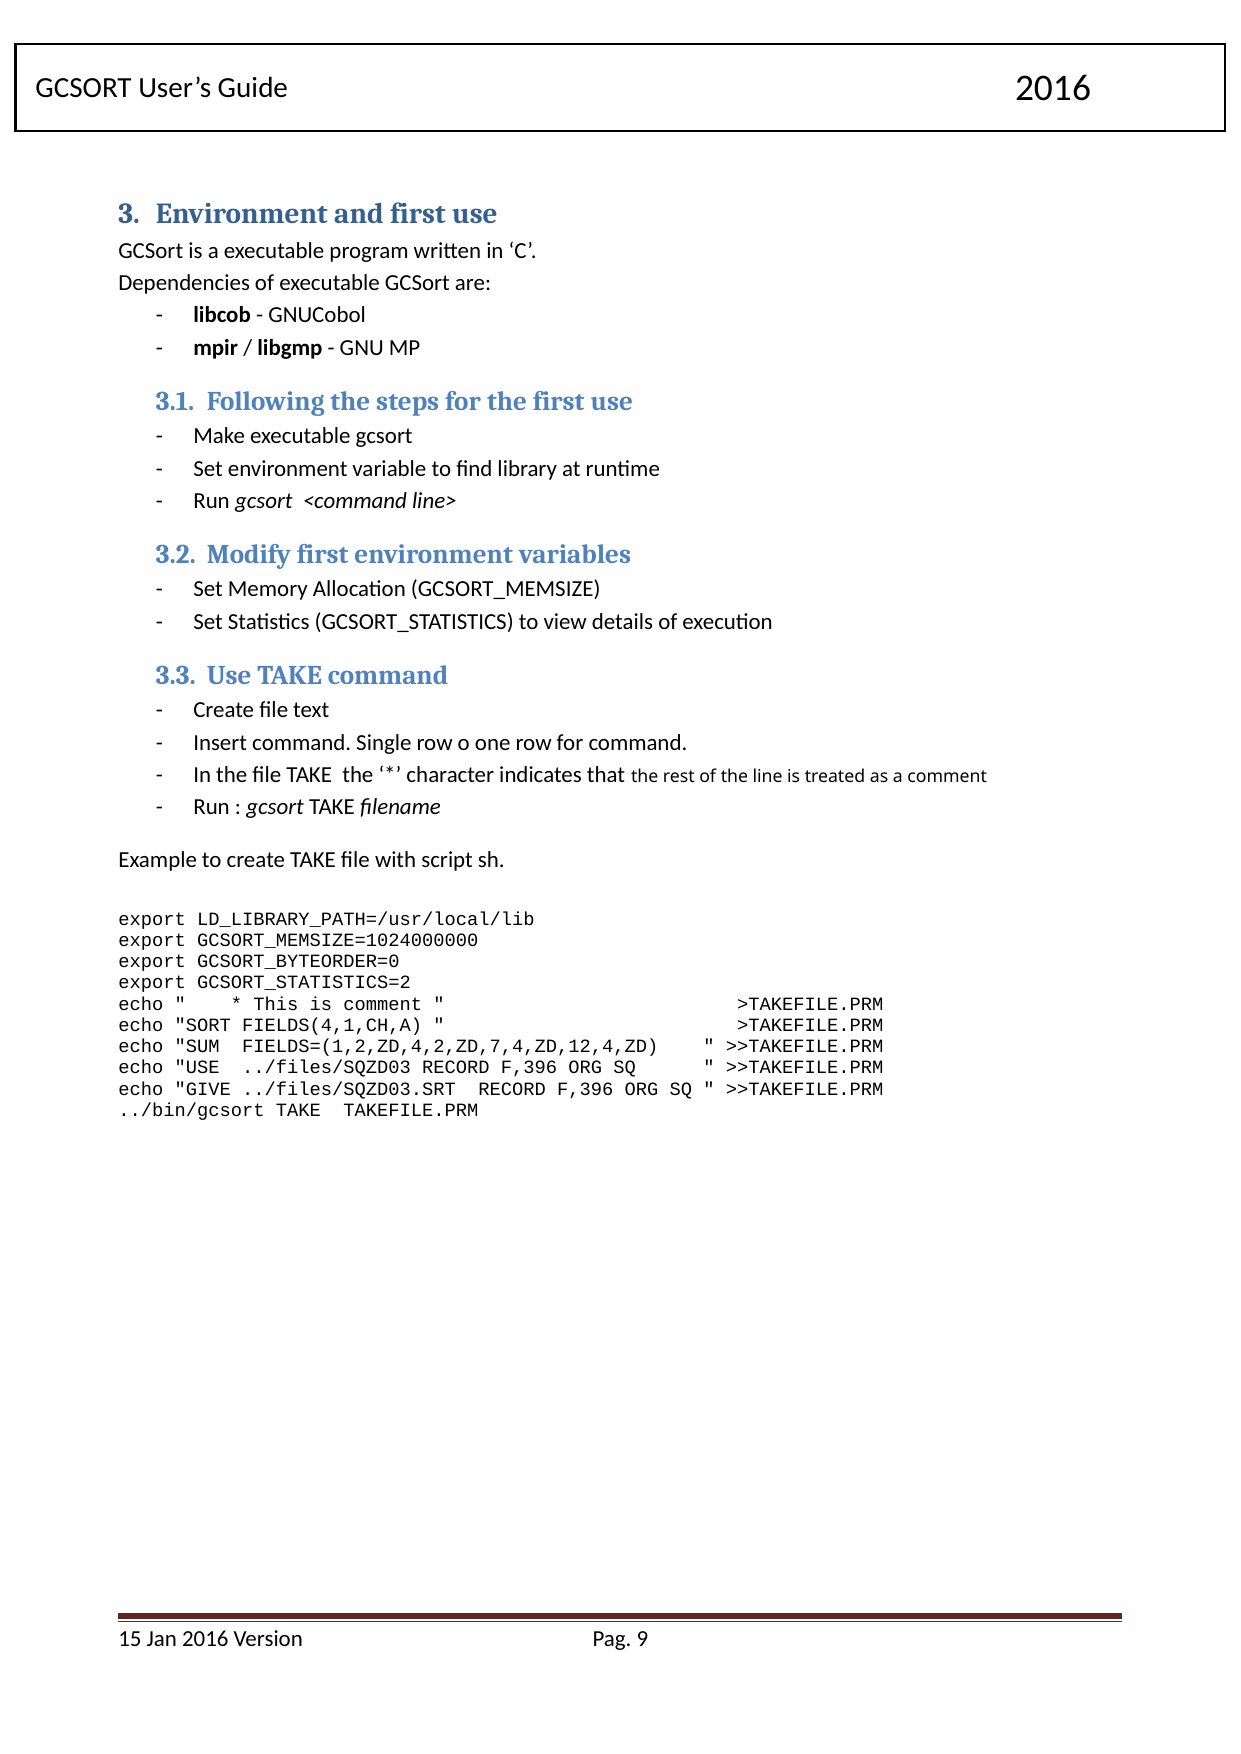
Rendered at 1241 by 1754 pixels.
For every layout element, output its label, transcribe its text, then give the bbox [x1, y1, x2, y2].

list libcob - GNUCobol [156, 301, 1122, 328]
text Example to create TAKE file with script sh. [118, 845, 1122, 873]
text export GCSORT_MEMSIZE=1024000000 [118, 931, 1122, 952]
text echo "SUM FIELDS=(1,2,ZD,4,2,ZD,7,4,ZD,12,4,ZD) " >>TAKEFILE.PRM [118, 1037, 1122, 1058]
list Run : gcsort TAKE filename [156, 792, 1122, 820]
text export GCSORT_BYTEORDER=0 [118, 952, 1122, 973]
text export LD_LIBRARY_PATH=/usr/local/lib [118, 909, 1122, 931]
text echo "SORT FIELDS(4,1,CH,A) " >TAKEFILE.PRM [118, 1016, 1122, 1037]
subtitle Modify first environment variables [156, 539, 1122, 570]
text export GCSORT_STATISTICS=2 [118, 973, 1122, 994]
list Set environment variable to find library at runtime [156, 454, 1122, 482]
list Set Memory Allocation (GCSORT_MEMSIZE) [156, 574, 1122, 603]
list Set Statistics (GCSORT_STATISTICS) to view details of execution [156, 607, 1122, 635]
text ../bin/gcsort TAKE TAKEFILE.PRM [118, 1101, 1122, 1122]
text echo "USE ../files/SQZD03 RECORD F,396 ORG SQ " >>TAKEFILE.PRM [118, 1058, 1122, 1079]
text echo " * This is comment " >TAKEFILE.PRM [118, 994, 1122, 1016]
text Dependencies of executable GCSort are: [118, 268, 1122, 296]
list mpir / libgmp - GNU MP [156, 333, 1122, 361]
list Insert command. Single row o one row for command. [156, 728, 1122, 756]
subtitle Following the steps for the first use [156, 386, 1122, 417]
list Run gcsort <command line> [156, 486, 1122, 514]
subtitle Use TAKE command [156, 660, 1122, 691]
text echo "GIVE ../files/SQZD03.SRT RECORD F,396 ORG SQ " >>TAKEFILE.PRM [118, 1079, 1122, 1101]
list In the file TAKE the ‘*’ character indicates that the rest of the line is treated as a comment [156, 760, 1122, 788]
list Make executable gcsort [156, 421, 1122, 449]
text GCSort is a executable program written in ‘C’. [118, 236, 1122, 264]
list Create file text [156, 696, 1122, 723]
subtitle Environment and first use [118, 198, 1122, 231]
